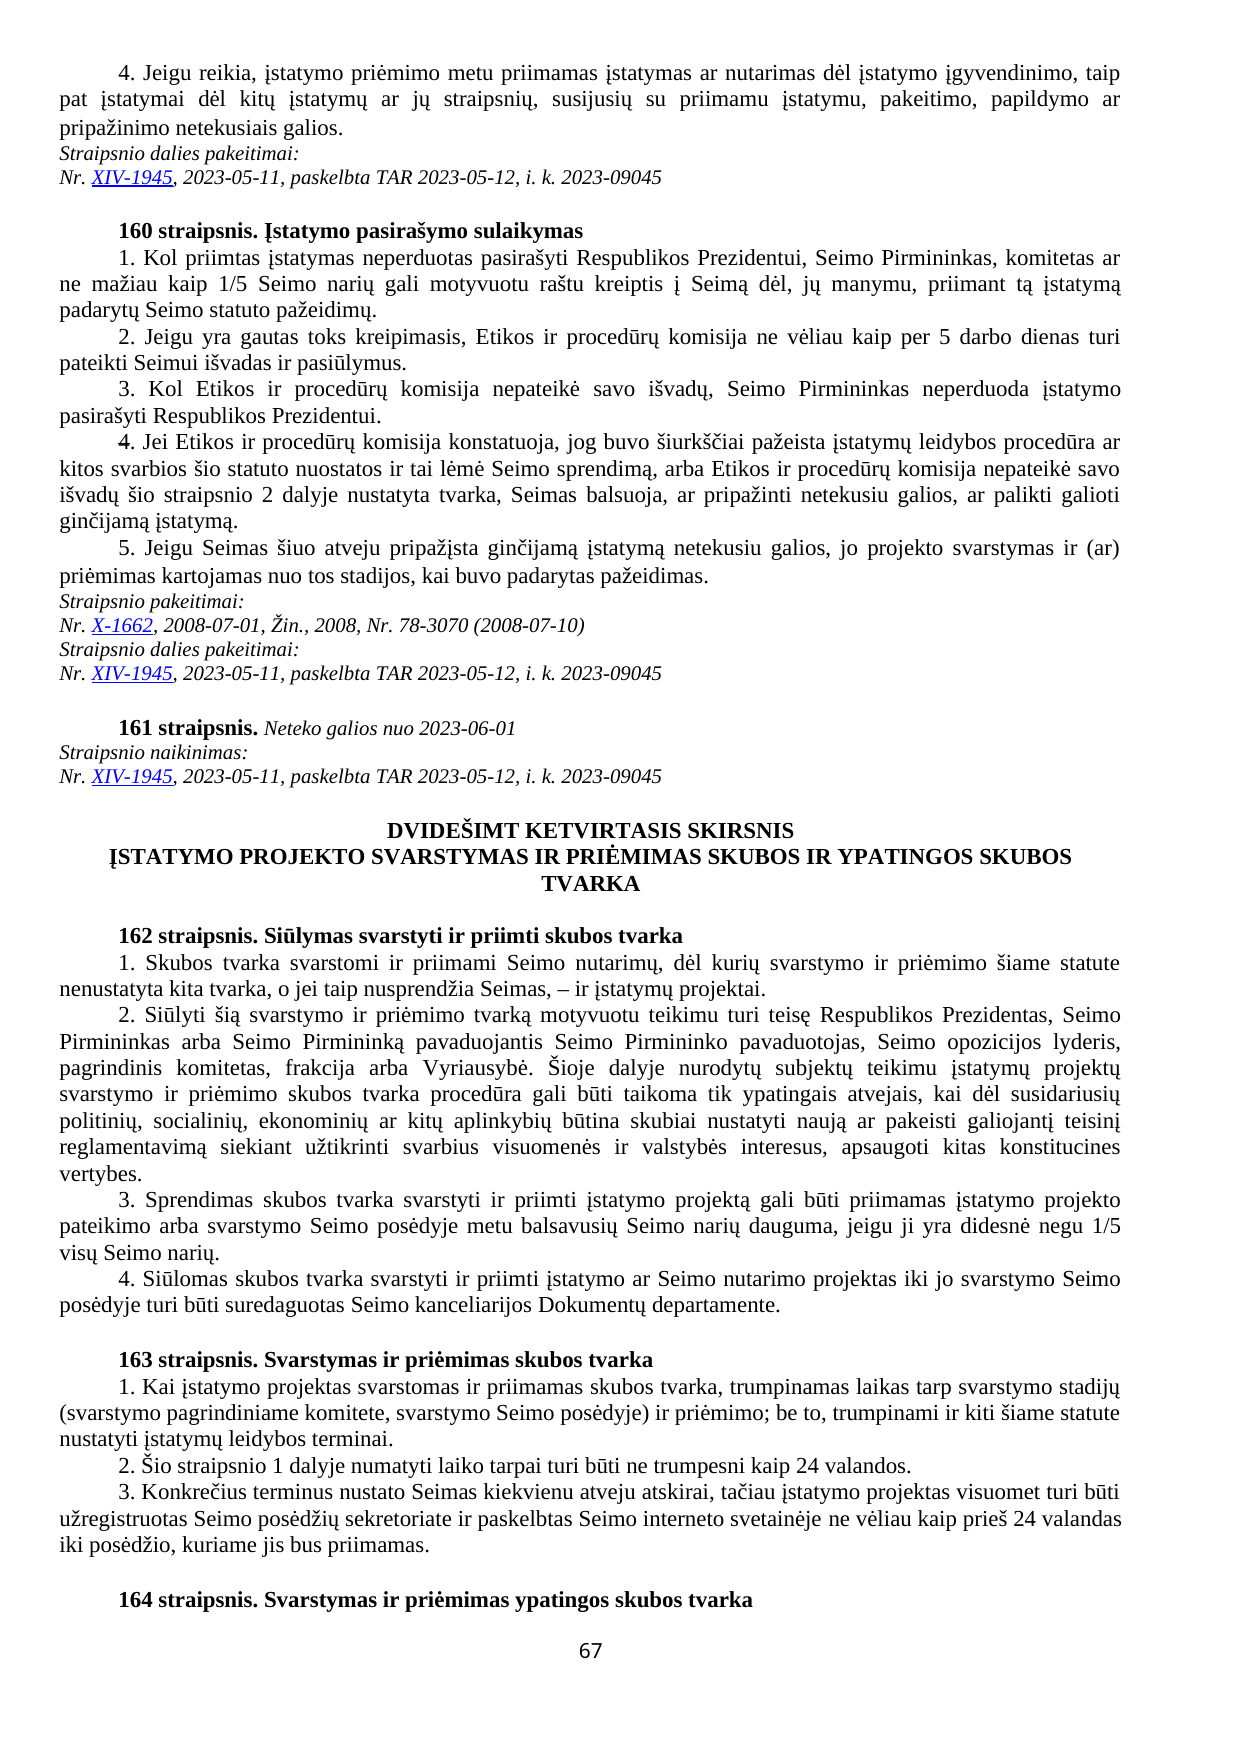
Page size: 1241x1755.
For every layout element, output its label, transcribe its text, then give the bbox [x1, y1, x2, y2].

text Nr. X-1662, 2008-07-01, Žin., 2008, Nr. 78-3070 (2008-07-10) [59, 613, 1122, 637]
text 162 straipsnis. Siūlymas svarstyti ir priimti skubos tvarka [59, 922, 1122, 949]
text 160 straipsnis. Įstatymo pasirašymo sulaikymas [59, 217, 1122, 244]
text 2. Jeigu yra gautas toks kreipimasis, Etikos ir procedūrų komisija ne vėliau kaip per 5 darbo dienas turi pateikti Seimui išvadas ir pasiūlymus. [59, 323, 1122, 376]
text 1. Skubos tvarka svarstomi ir priimami Seimo nutarimų, dėl kurių svarstymo ir priėmimo šiame statute nenustatyta kita tvarka, o jei taip nusprendžia Seimas, – ir įstatymų projektai. [59, 949, 1122, 1001]
text 1. Kai įstatymo projektas svarstomas ir priimamas skubos tvarka, trumpinamas laikas tarp svarstymo stadijų (svarstymo pagrindiniame komitete, svarstymo Seimo posėdyje) ir priėmimo; be to, trumpinami ir kiti šiame statute nustatyti įstatymų leidybos terminai. [59, 1373, 1122, 1452]
text Nr. XIV-1945, 2023-05-11, paskelbta TAR 2023-05-12, i. k. 2023-09045 [59, 764, 1122, 788]
text 2. Siūlyti šią svarstymo ir priėmimo tvarką motyvuotu teikimu turi teisę Respublikos Prezidentas, Seimo Pirmininkas arba Seimo Pirmininką pavaduojantis Seimo Pirmininko pavaduotojas, Seimo opozicijos lyderis, pagrindinis komitetas, frakcija arba Vyriausybė. Šioje dalyje nurodytų subjektų teikimu įstatymų projektų svarstymo ir priėmimo skubos tvarka procedūra gali būti taikoma tik ypatingais atvejais, kai dėl susidariusių politinių, socialinių, ekonominių ar kitų aplinkybių būtina skubiai nustatyti naują ar pakeisti galiojantį teisinį reglamentavimą siekiant užtikrinti svarbius visuomenės ir valstybės interesus, apsaugoti kitas konstitucines vertybes. [59, 1001, 1122, 1186]
text 3. Kol Etikos ir procedūrų komisija nepateikė savo išvadų, Seimo Pirmininkas neperduoda įstatymo pasirašyti Respublikos Prezidentui. [59, 376, 1122, 428]
text 4. Jei Etikos ir procedūrų komisija konstatuoja, jog buvo šiurkščiai pažeista įstatymų leidybos procedūra ar kitos svarbios šio statuto nuostatos ir tai lėmė Seimo sprendimą, arba Etikos ir procedūrų komisija nepateikė savo išvadų šio straipsnio 2 dalyje nustatyta tvarka, Seimas balsuoja, ar pripažinti netekusiu galios, ar palikti galioti ginčijamą įstatymą. [59, 428, 1122, 534]
text 2. Šio straipsnio 1 dalyje numatyti laiko tarpai turi būti ne trumpesni kaip 24 valandos. [59, 1452, 1122, 1478]
text Nr. XIV-1945, 2023-05-11, paskelbta TAR 2023-05-12, i. k. 2023-09045 [59, 661, 1122, 685]
text 1. Kol priimtas įstatymas neperduotas pasirašyti Respublikos Prezidentui, Seimo Pirmininkas, komitetas ar ne mažiau kaip 1/5 Seimo narių gali motyvuotu raštu kreiptis į Seimą dėl, jų manymu, priimant tą įstatymą padarytų Seimo statuto pažeidimų. [59, 244, 1122, 323]
text Straipsnio naikinimas: [59, 740, 1122, 764]
text 4. Jeigu reikia, įstatymo priėmimo metu priimamas įstatymas ar nutarimas dėl įstatymo įgyvendinimo, taip pat įstatymai dėl kitų įstatymų ar jų straipsnių, susijusių su priimamu įstatymu, pakeitimo, papildymo ar pripažinimo netekusiais galios. [59, 59, 1122, 141]
text 164 straipsnis. Svarstymas ir priėmimas ypatingos skubos tvarka [59, 1586, 1122, 1612]
text Nr. XIV-1945, 2023-05-11, paskelbta TAR 2023-05-12, i. k. 2023-09045 [59, 164, 1122, 189]
text 3. Konkrečius terminus nustato Seimas kiekvienu atveju atskirai, tačiau įstatymo projektas visuomet turi būti užregistruotas Seimo posėdžių sekretoriate ir paskelbtas Seimo interneto svetainėje ne vėliau kaip prieš 24 valandas iki posėdžio, kuriame jis bus priimamas. [59, 1478, 1122, 1557]
text 4. Siūlomas skubos tvarka svarstyti ir priimti įstatymo ar Seimo nutarimo projektas iki jo svarstymo Seimo posėdyje turi būti suredaguotas Seimo kanceliarijos Dokumentų departamente. [59, 1265, 1122, 1318]
text Straipsnio dalies pakeitimai: [59, 637, 1122, 661]
text 3. Sprendimas skubos tvarka svarstyti ir priimti įstatymo projektą gali būti priimamas įstatymo projekto pateikimo arba svarstymo Seimo posėdyje metu balsavusių Seimo narių dauguma, jeigu ji yra didesnė negu 1/5 visų Seimo narių. [59, 1186, 1122, 1265]
text 5. Jeigu Seimas šiuo atveju pripažįsta ginčijamą įstatymą netekusiu galios, jo projekto svarstymas ir (ar) priėmimas kartojamas nuo tos stadijos, kai buvo padarytas pažeidimas. [59, 534, 1122, 589]
text ĮSTATYMO PROJEKTO SVARSTYMAS IR PRIĖMIMAS SKUBOS IR YPATINGOS SKUBOS TVARKA [59, 843, 1122, 896]
text Straipsnio pakeitimai: [59, 589, 1122, 613]
text 161 straipsnis. Neteko galios nuo 2023-06-01 [59, 714, 1122, 740]
text 163 straipsnis. Svarstymas ir priėmimas skubos tvarka [59, 1346, 1122, 1373]
text DVIDEŠIMT KETVIRTASIS SKIRSNIS [59, 817, 1122, 843]
text Straipsnio dalies pakeitimai: [59, 141, 1122, 164]
